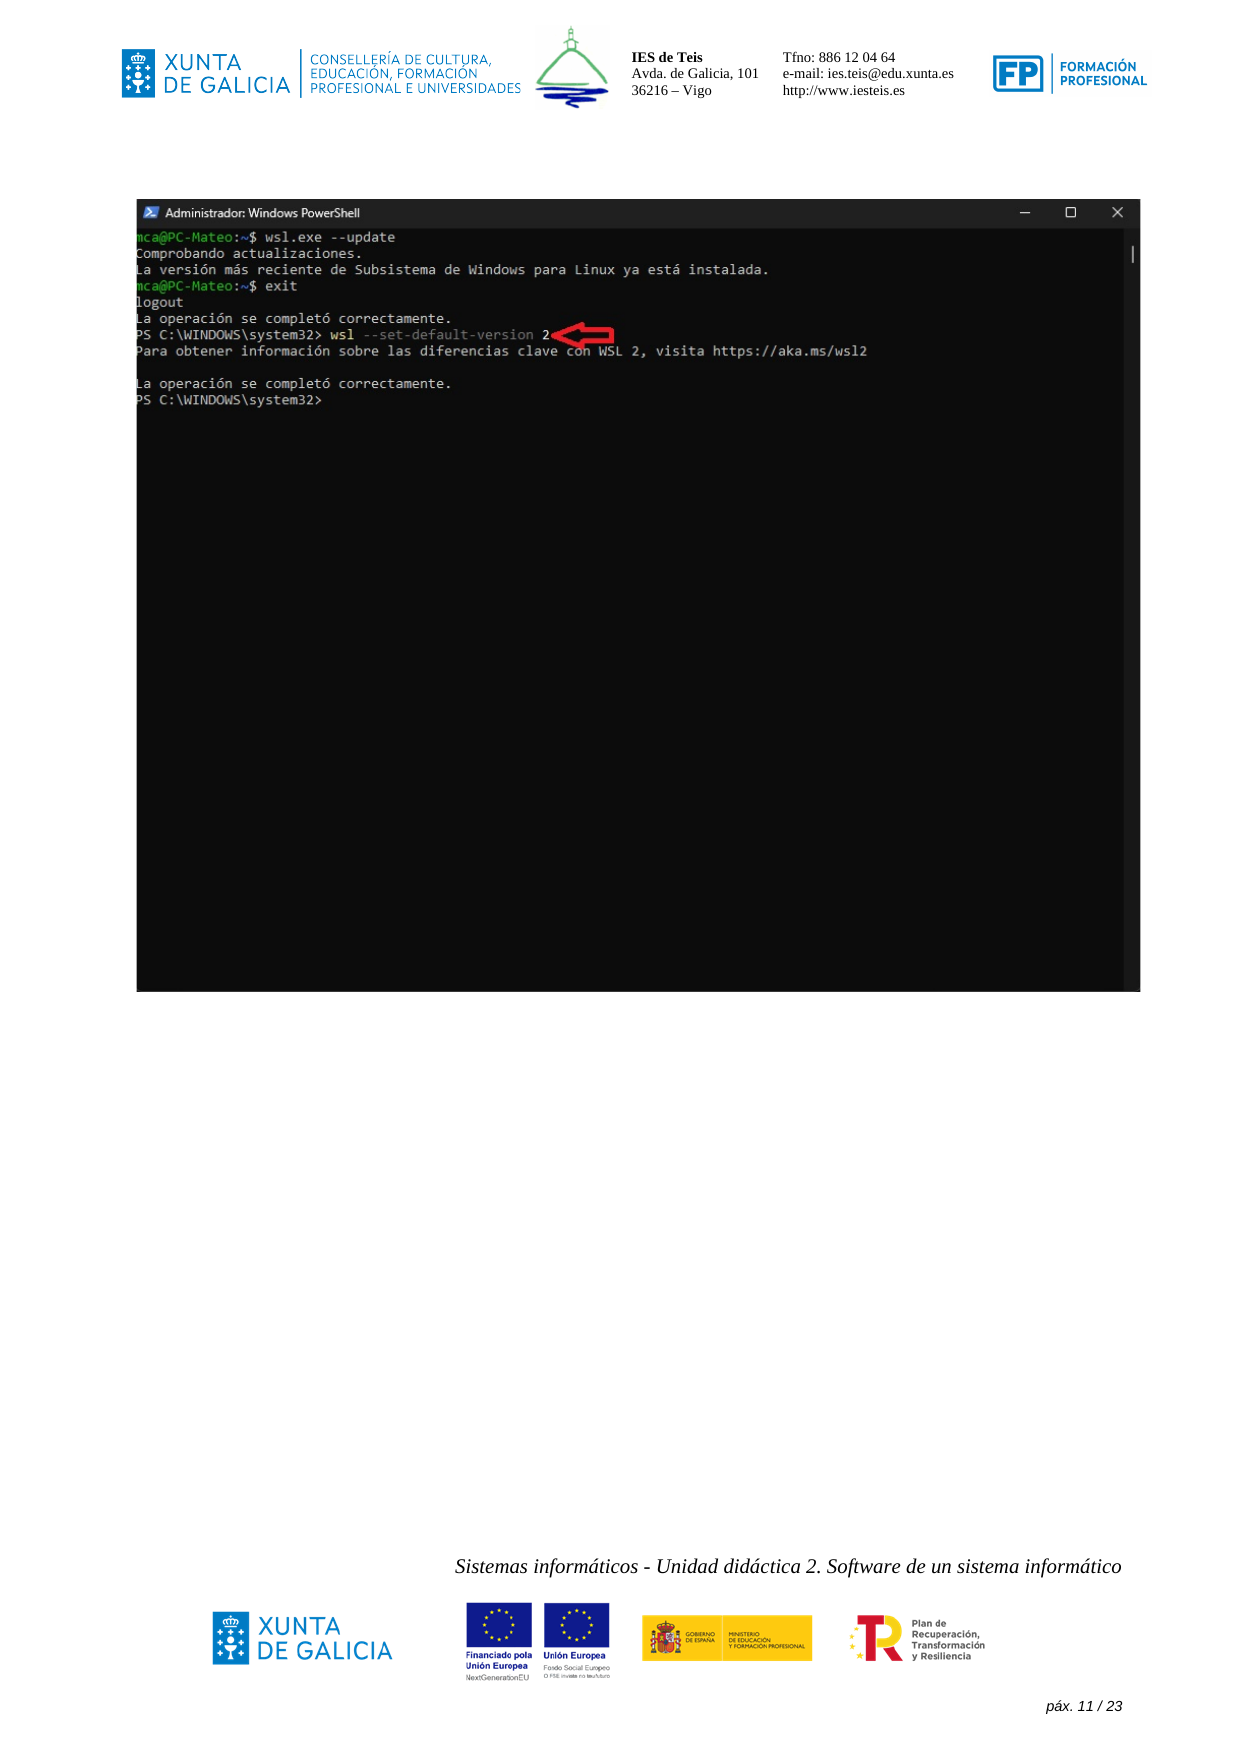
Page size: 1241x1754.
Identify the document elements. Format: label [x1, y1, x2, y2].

picture [534, 25, 611, 110]
picture [989, 50, 1153, 97]
picture [136, 199, 1141, 992]
picture [212, 1592, 1020, 1688]
picture [121, 49, 521, 98]
